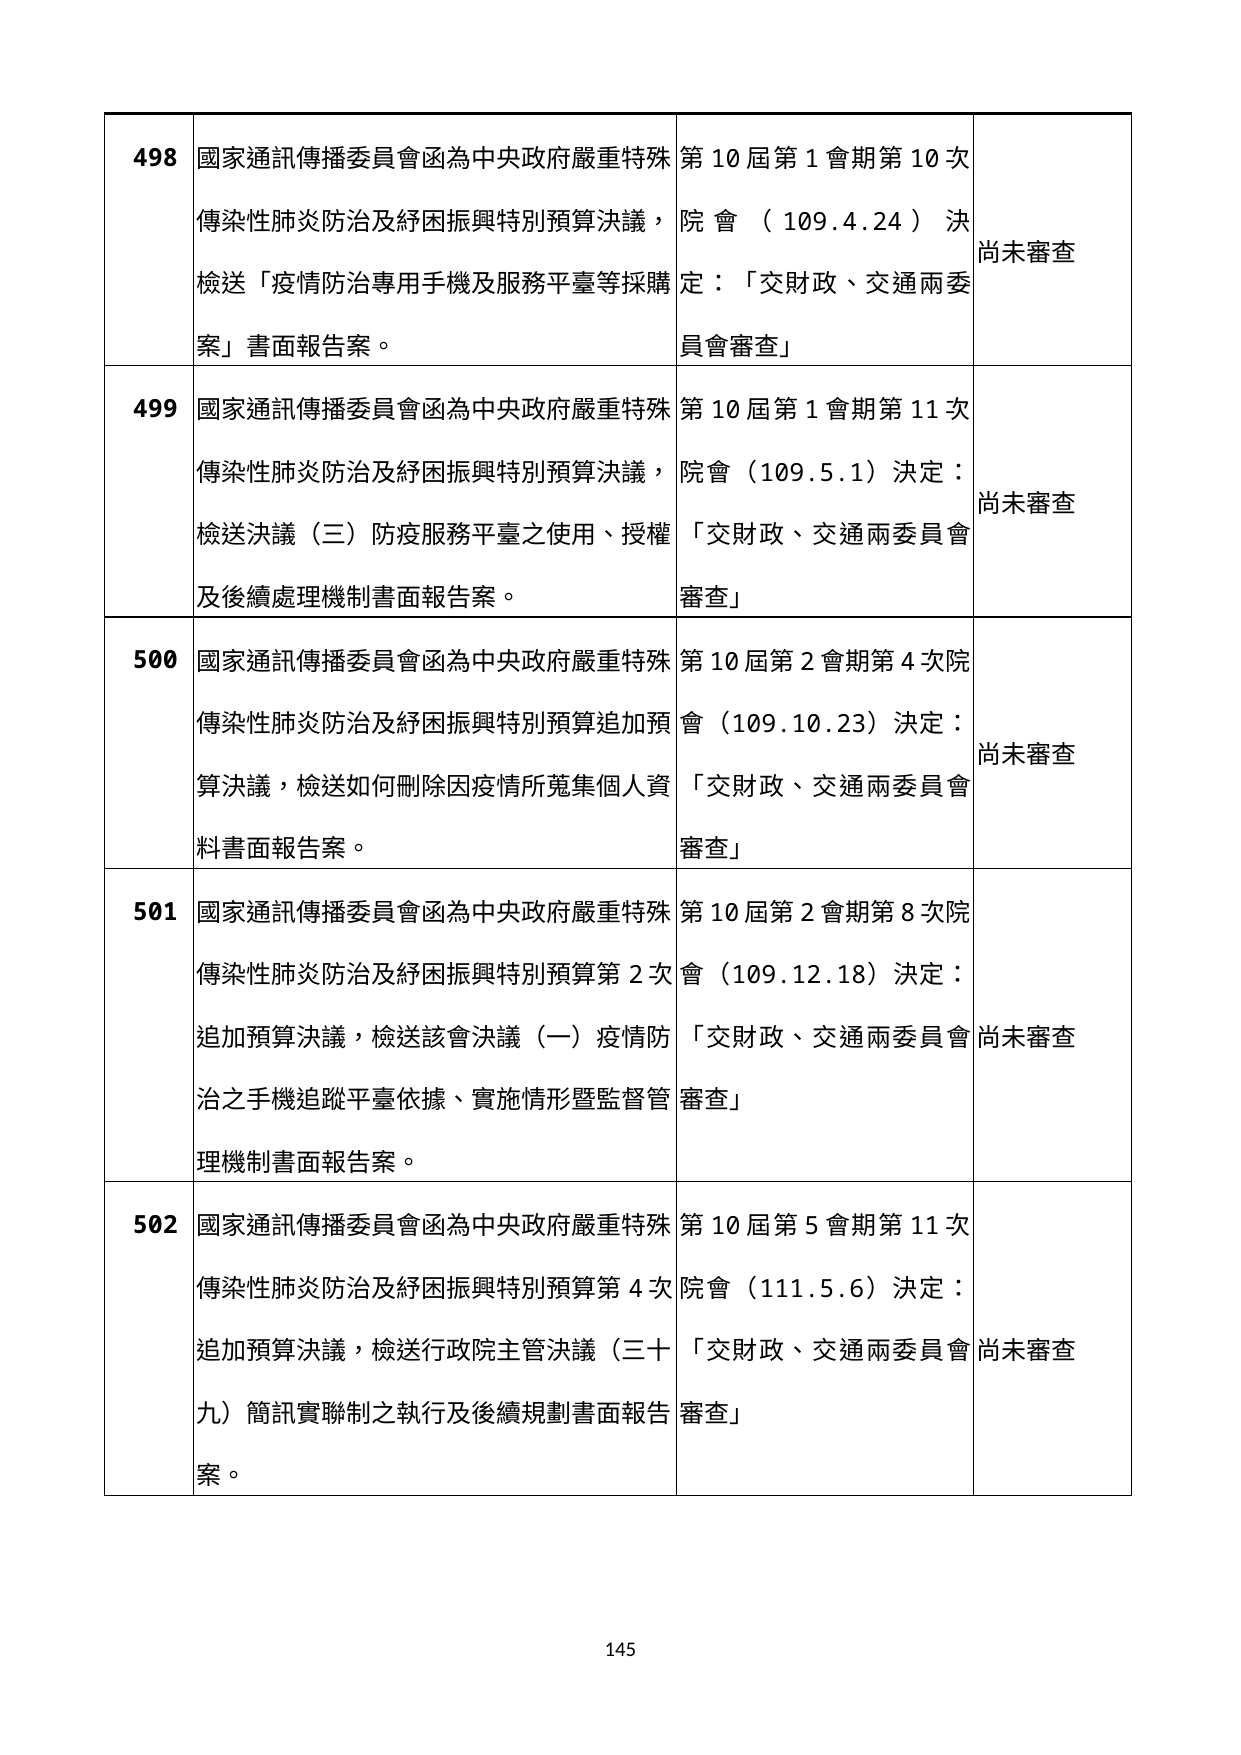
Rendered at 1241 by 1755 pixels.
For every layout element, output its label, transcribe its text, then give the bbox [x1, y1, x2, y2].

table_cell [105, 366, 193, 616]
table_cell 第10屆第2會期第4次院會（109.10.23）決定：「交財政、交通兩委員會審查」 [677, 618, 973, 867]
table_cell [105, 115, 193, 365]
table_cell [1132, 868, 1136, 1181]
table_cell [1132, 616, 1136, 867]
table_cell 尚未審查 [974, 366, 1131, 616]
table_cell 國家通訊傳播委員會函為中央政府嚴重特殊傳染性肺炎防治及紓困振興特別預算第2次追加預算決議，檢送該會決議（一）疫情防治之手機追蹤平臺依據、實施情形暨監督管理機制書面報告案。 [194, 869, 676, 1181]
table_cell 第10屆第5會期第11次院會（111.5.6）決定：「交財政、交通兩委員會審查」 [677, 1182, 973, 1494]
table_cell [105, 869, 193, 1181]
table_cell 國家通訊傳播委員會函為中央政府嚴重特殊傳染性肺炎防治及紓困振興特別預算第4次追加預算決議，檢送行政院主管決議（三十九）簡訊實聯制之執行及後續規劃書面報告案。 [194, 1182, 676, 1494]
table_cell 國家通訊傳播委員會函為中央政府嚴重特殊傳染性肺炎防治及紓困振興特別預算決議，檢送「疫情防治專用手機及服務平臺等採購案」書面報告案。 [194, 115, 676, 365]
table_cell 第10屆第2會期第8次院會（109.12.18）決定：「交財政、交通兩委員會審查」 [677, 869, 973, 1181]
table_cell [105, 1182, 193, 1494]
table_cell 尚未審查 [974, 1182, 1131, 1494]
table_cell 尚未審查 [974, 869, 1131, 1181]
table_cell 第10屆第1會期第11次院會（109.5.1）決定：「交財政、交通兩委員會審查」 [677, 366, 973, 616]
table_cell [1132, 365, 1136, 616]
table_cell [1132, 1181, 1136, 1494]
table_cell 第10屆第1會期第10次院會（109.4.24）決定：「交財政、交通兩委員會審查」 [677, 115, 973, 365]
table_cell [1132, 112, 1136, 365]
table_cell 國家通訊傳播委員會函為中央政府嚴重特殊傳染性肺炎防治及紓困振興特別預算決議，檢送決議（三）防疫服務平臺之使用、授權及後續處理機制書面報告案。 [194, 366, 676, 616]
table_cell [105, 618, 193, 867]
table_cell 國家通訊傳播委員會函為中央政府嚴重特殊傳染性肺炎防治及紓困振興特別預算追加預算決議，檢送如何刪除因疫情所蒐集個人資料書面報告案。 [194, 618, 676, 867]
table_cell 尚未審查 [974, 618, 1131, 867]
table_cell 尚未審查 [974, 115, 1131, 365]
